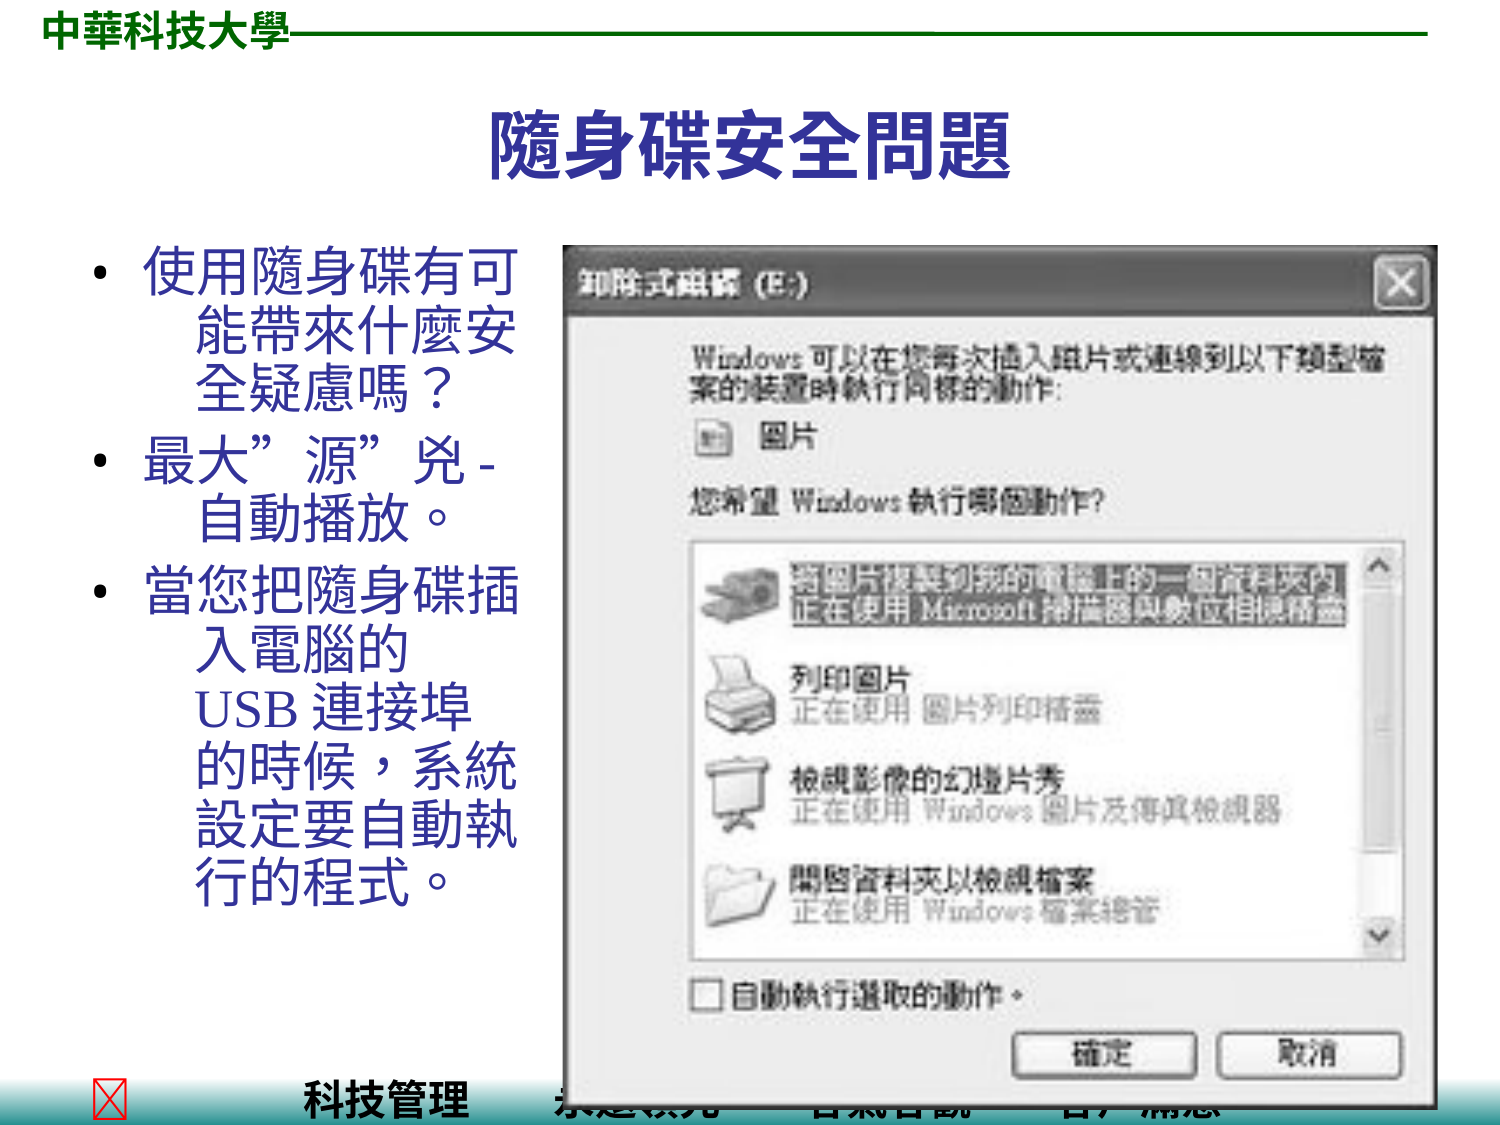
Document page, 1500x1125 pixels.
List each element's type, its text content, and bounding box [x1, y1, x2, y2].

picture [562, 245, 1438, 1110]
title 隨身碟安全問題 [75, 50, 1426, 238]
list 使用隨身碟有可能帶來什麼安全疑慮嗎？ 最大”源”兇-自動播放。 當您把隨身碟插入電腦的USB連接埠的時候，系統設定要自動執行的程式。 [75, 237, 538, 1051]
